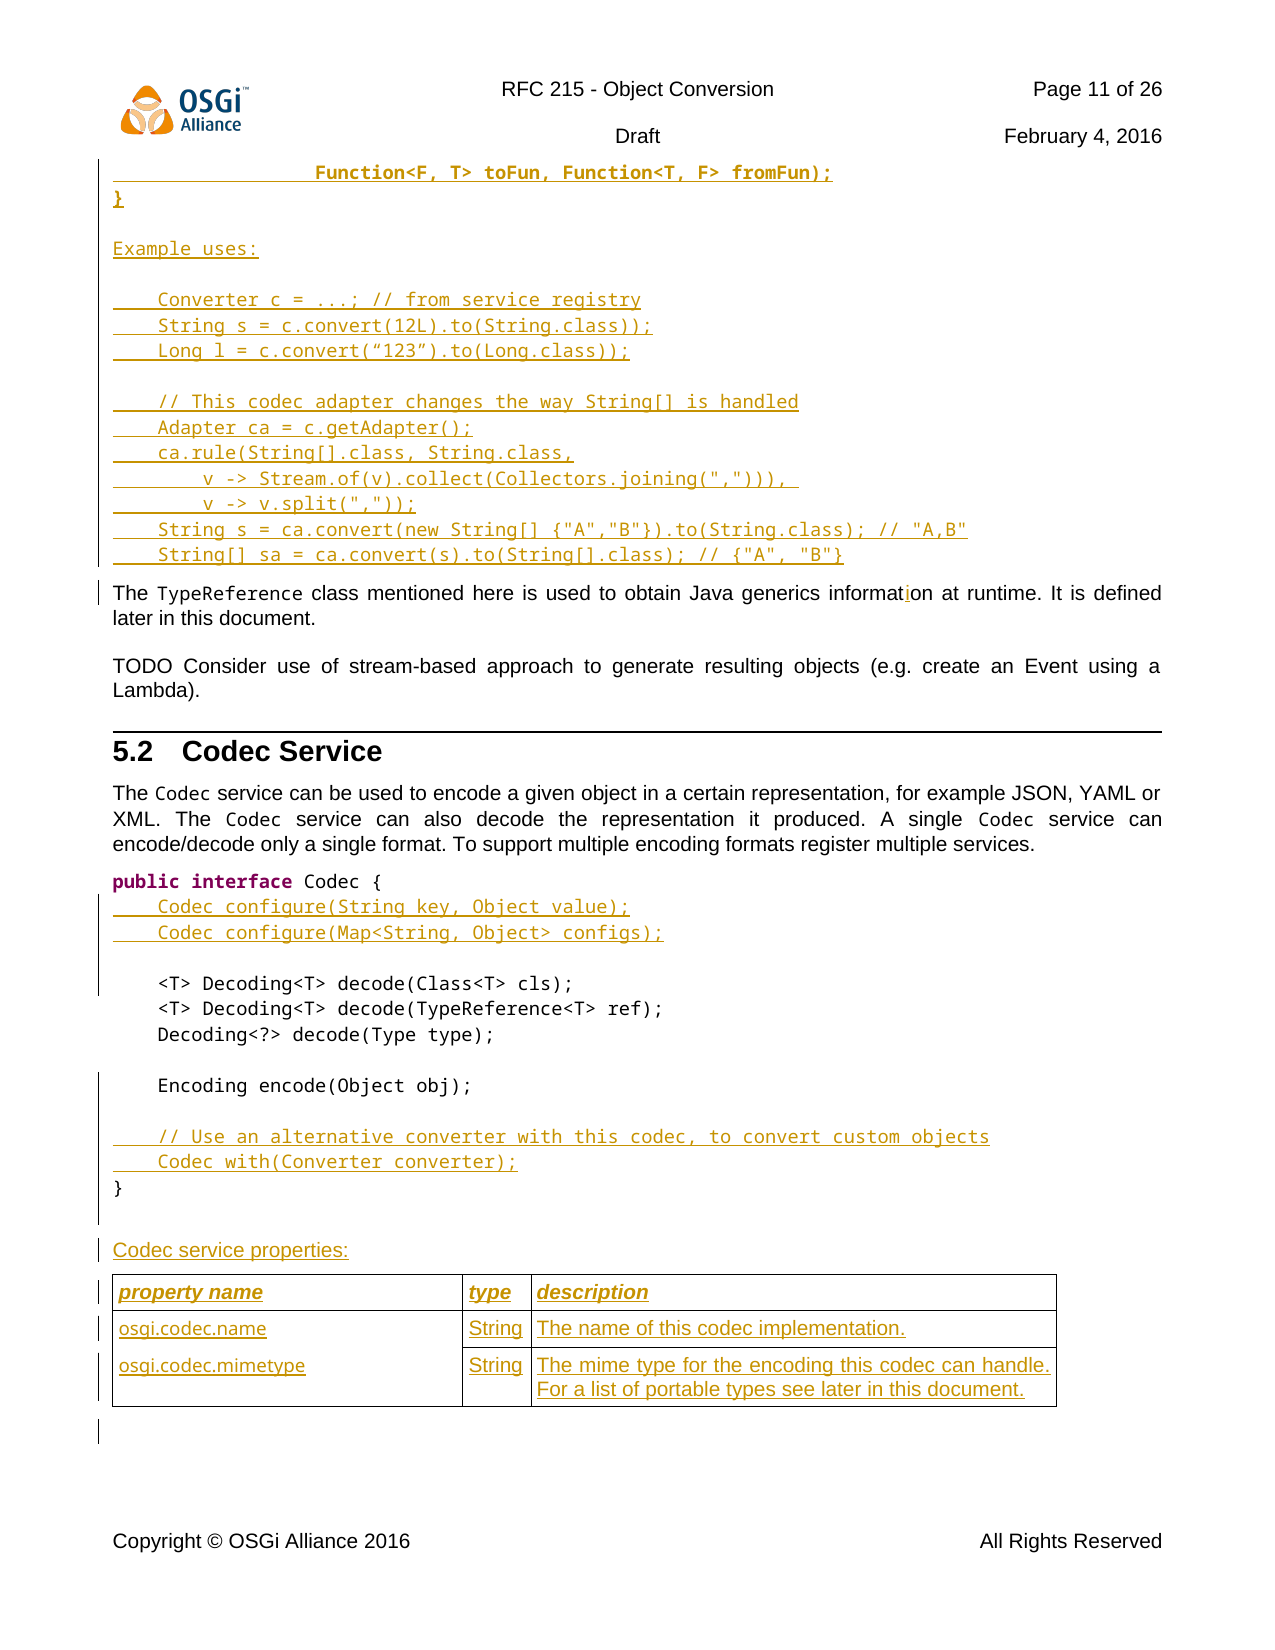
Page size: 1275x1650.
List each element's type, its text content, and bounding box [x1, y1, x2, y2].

text ca.rule(String[].class, String.class, [112, 440, 1162, 465]
text Codec service properties: [112, 1238, 1162, 1262]
table_cell String [463, 1348, 531, 1406]
text Codec with(Converter converter); [112, 1149, 1162, 1174]
table_cell osgi.codec.mimetype [113, 1347, 462, 1406]
text v -> Stream.of(v).collect(Collectors.joining(","))), [112, 465, 1162, 491]
text Converter c = ...; // from service registry [112, 287, 1162, 312]
picture [113, 78, 257, 142]
text String s = c.convert(12L).to(String.class)); [112, 312, 1162, 338]
table_header property name [113, 1275, 462, 1310]
text v -> v.split(",")); [112, 491, 1162, 516]
subtitle Codec Service [112, 732, 1162, 768]
text Example uses: [112, 236, 1162, 261]
text <T> Decoding<T> decode(Class<T> cls); [112, 970, 1162, 996]
text <T> Decoding<T> decode(TypeReference<T> ref); [112, 996, 1162, 1021]
text Codec configure(String key, Object value); [112, 893, 1162, 919]
table_cell osgi.codec.name [113, 1311, 462, 1347]
text Encoding encode(Object obj); [112, 1072, 1162, 1098]
table_cell The name of this codec implementation. [532, 1311, 1056, 1347]
table_cell String [463, 1311, 531, 1347]
text // This codec adapter changes the way String[] is handled [112, 389, 1162, 414]
text String[] sa = ca.convert(s).to(String[].class); // {"A", "B"} [112, 542, 1162, 567]
text The TypeReference class mentioned here is used to obtain Java generics information at runtime. It is defined later in this document. [112, 580, 1162, 629]
text Long l = c.convert(“123”).to(Long.class)); [112, 338, 1162, 363]
text // Use an alternative converter with this codec, to convert custom objects [112, 1123, 1162, 1149]
text Codec configure(Map<String, Object> configs); [112, 919, 1162, 944]
text public interface Codec { [112, 868, 1162, 893]
text The Codec service can be used to encode a given object in a certain representation, for example JSON, YAML or XML. The Codec service can also decode the representation it produced. A single Codec service can encode/decode only a single format. To support multiple encoding formats register multiple services. [112, 781, 1162, 856]
text } [112, 1174, 1162, 1200]
text String s = ca.convert(new String[] {"A","B"}).to(String.class); // "A,B" [112, 516, 1162, 542]
table_header description [532, 1275, 1056, 1310]
text TODO Consider use of stream-based approach to generate resulting objects (e.g. create an Event using a Lambda). [112, 654, 1162, 702]
table_header type [463, 1275, 531, 1310]
text Adapter ca = c.getAdapter(); [112, 414, 1162, 440]
text Function<F, T> toFun, Function<T, F> fromFun); [112, 159, 1162, 184]
text } [112, 184, 1162, 210]
text Decoding<?> decode(Type type); [112, 1021, 1162, 1047]
table_cell The mime type for the encoding this codec can handle. For a list of portable types see later in this document. [532, 1348, 1056, 1406]
